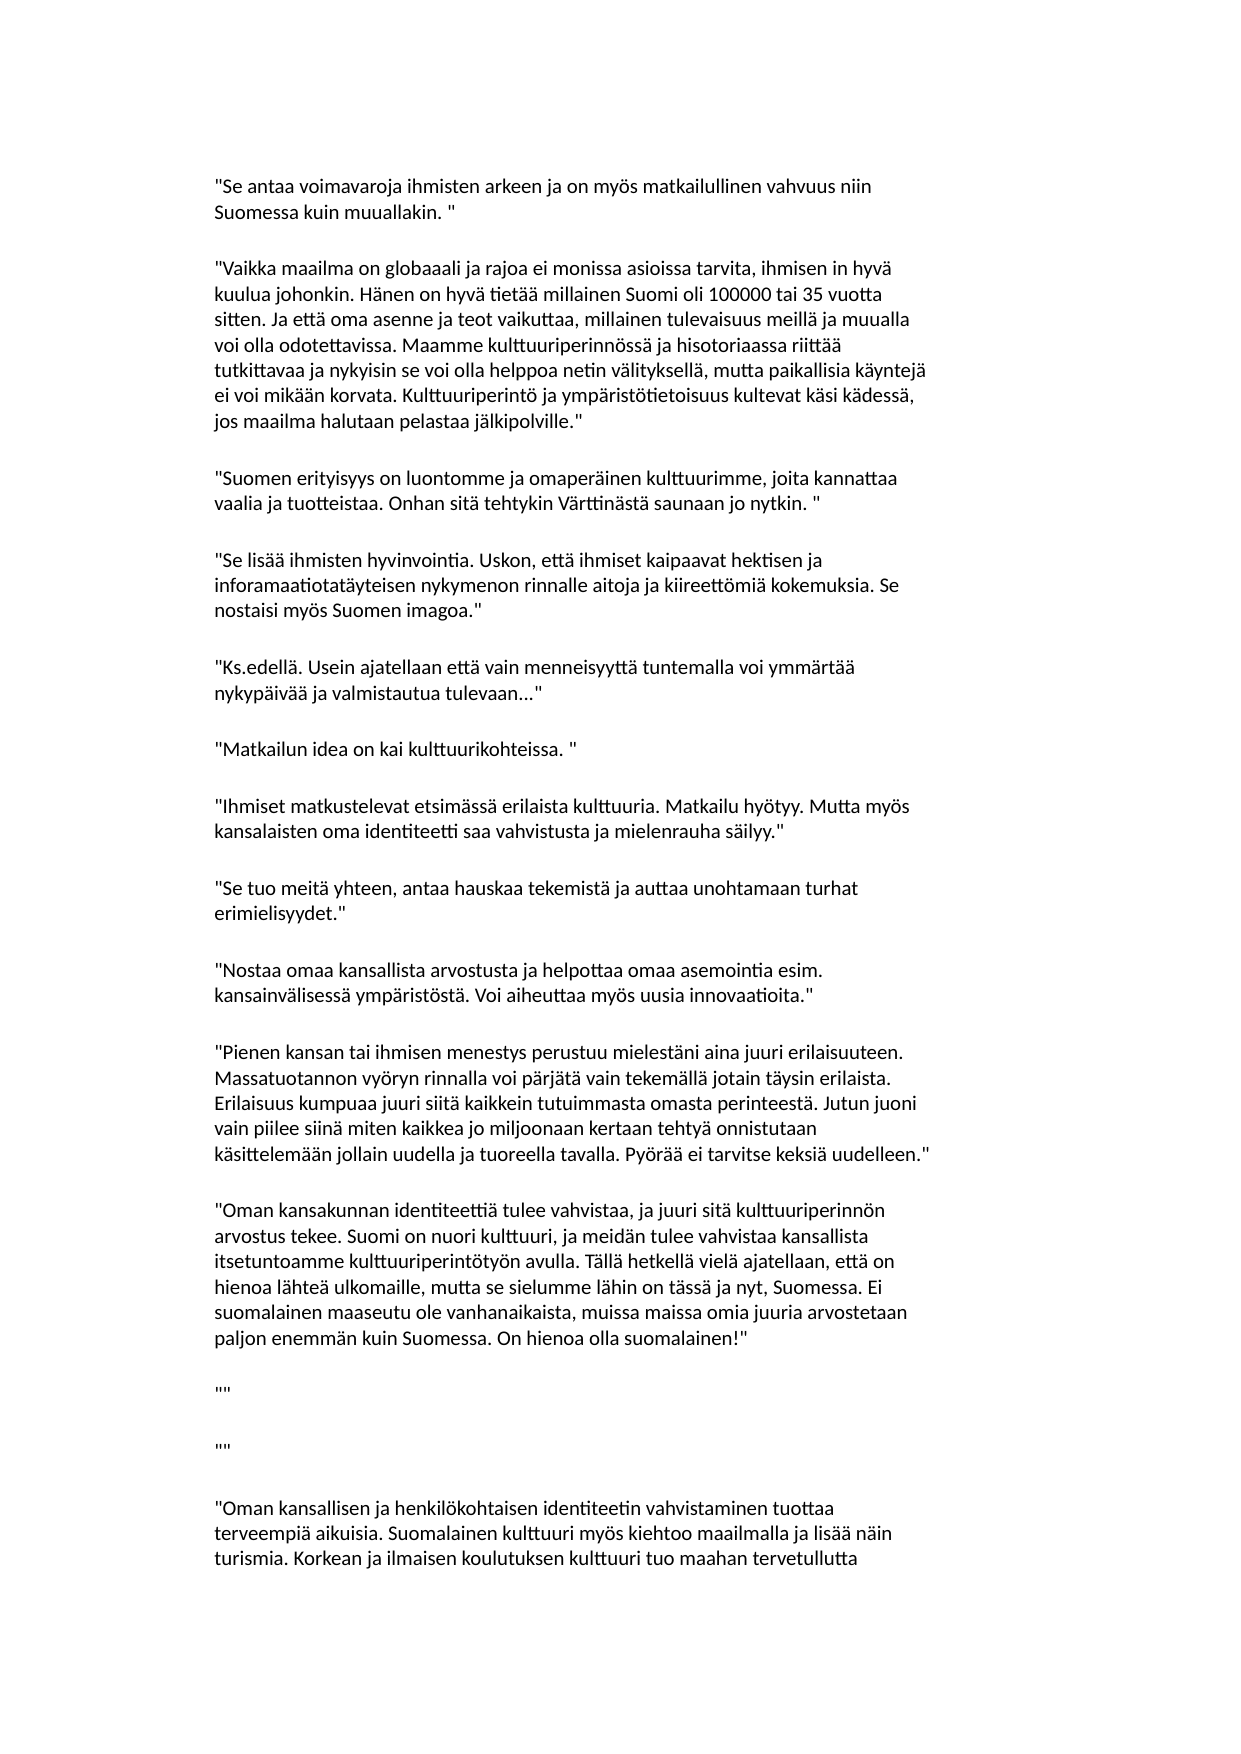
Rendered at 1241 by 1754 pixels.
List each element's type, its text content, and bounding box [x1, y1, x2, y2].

table_cell "Se antaa voimavaroja ihmisten arkeen ja on myös matkailullinen vahvuus niin Suomessa kuin muuallakin. " [214, 150, 952, 232]
table_cell "Vaikka maailma on globaaali ja rajoa ei monissa asioissa tarvita, ihmisen in hyvä kuulua johonkin. Hänen on hyvä tietää millainen Suomi oli 100000 tai 35 vuotta sitten. Ja että oma asenne ja teot vaikuttaa, millainen tulevaisuus meillä ja muualla voi olla odotettavissa. Maamme kulttuuriperinnössä ja hisotoriaassa riittää tutkittavaa ja nykyisin se voi olla helppoa netin välityksellä, mutta paikallisia käyntejä ei voi mikään korvata. Kulttuuriperintö ja ympäristötietoisuus kultevat käsi kädessä, jos maailma halutaan pelastaa jälkipolville." [214, 232, 952, 441]
table_cell "Oman kansallisen ja henkilökohtaisen identiteetin vahvistaminen tuottaa terveempiä aikuisia. Suomalainen kulttuuri myös kiehtoo maailmalla ja lisää näin turismia. Korkean ja ilmaisen koulutuksen kulttuuri tuo maahan tervetullutta [214, 1471, 952, 1579]
table_cell "Oman kansakunnan identiteettiä tulee vahvistaa, ja juuri sitä kulttuuriperinnön arvostus tekee. Suomi on nuori kulttuuri, ja meidän tulee vahvistaa kansallista itsetuntoamme kulttuuriperintötyön avulla. Tällä hetkellä vielä ajatellaan, että on hienoa lähteä ulkomaille, mutta se sielumme lähin on tässä ja nyt, Suomessa. Ei suomalainen maaseutu ole vanhanaikaista, muissa maissa omia juuria arvostetaan paljon enemmän kuin Suomessa. On hienoa olla suomalainen!" [214, 1174, 952, 1358]
table_cell "Pienen kansan tai ihmisen menestys perustuu mielestäni aina juuri erilaisuuteen. Massatuotannon vyöryn rinnalla voi pärjätä vain tekemällä jotain täysin erilaista. Erilaisuus kumpuaa juuri siitä kaikkein tutuimmasta omasta perinteestä. Jutun juoni vain piilee siinä miten kaikkea jo miljoonaan kertaan tehtyä onnistutaan käsittelemään jollain uudella ja tuoreella tavalla. Pyörää ei tarvitse keksiä uudelleen." [214, 1016, 952, 1174]
table_cell "Matkailun idea on kai kulttuurikohteissa. " [214, 713, 952, 769]
table_cell "Se tuo meitä yhteen, antaa hauskaa tekemistä ja auttaa unohtamaan turhat erimielisyydet." [214, 852, 952, 934]
table_cell "Ks.edellä. Usein ajatellaan että vain menneisyyttä tuntemalla voi ymmärtää nykypäivää ja valmistautua tulevaan..." [214, 631, 952, 713]
table_cell "Ihmiset matkustelevat etsimässä erilaista kulttuuria. Matkailu hyötyy. Mutta myös kansalaisten oma identiteetti saa vahvistusta ja mielenrauha säilyy." [214, 770, 952, 852]
table_cell "" [214, 1358, 952, 1414]
table_cell "Se lisää ihmisten hyvinvointia. Uskon, että ihmiset kaipaavat hektisen ja inforamaatiotatäyteisen nykymenon rinnalle aitoja ja kiireettömiä kokemuksia. Se nostaisi myös Suomen imagoa." [214, 523, 952, 631]
table_cell "" [214, 1415, 952, 1471]
table_cell "Nostaa omaa kansallista arvostusta ja helpottaa omaa asemointia esim. kansainvälisessä ympäristöstä. Voi aiheuttaa myös uusia innovaatioita." [214, 934, 952, 1016]
table_cell "Suomen erityisyys on luontomme ja omaperäinen kulttuurimme, joita kannattaa vaalia ja tuotteistaa. Onhan sitä tehtykin Värttinästä saunaan jo nytkin. " [214, 441, 952, 523]
